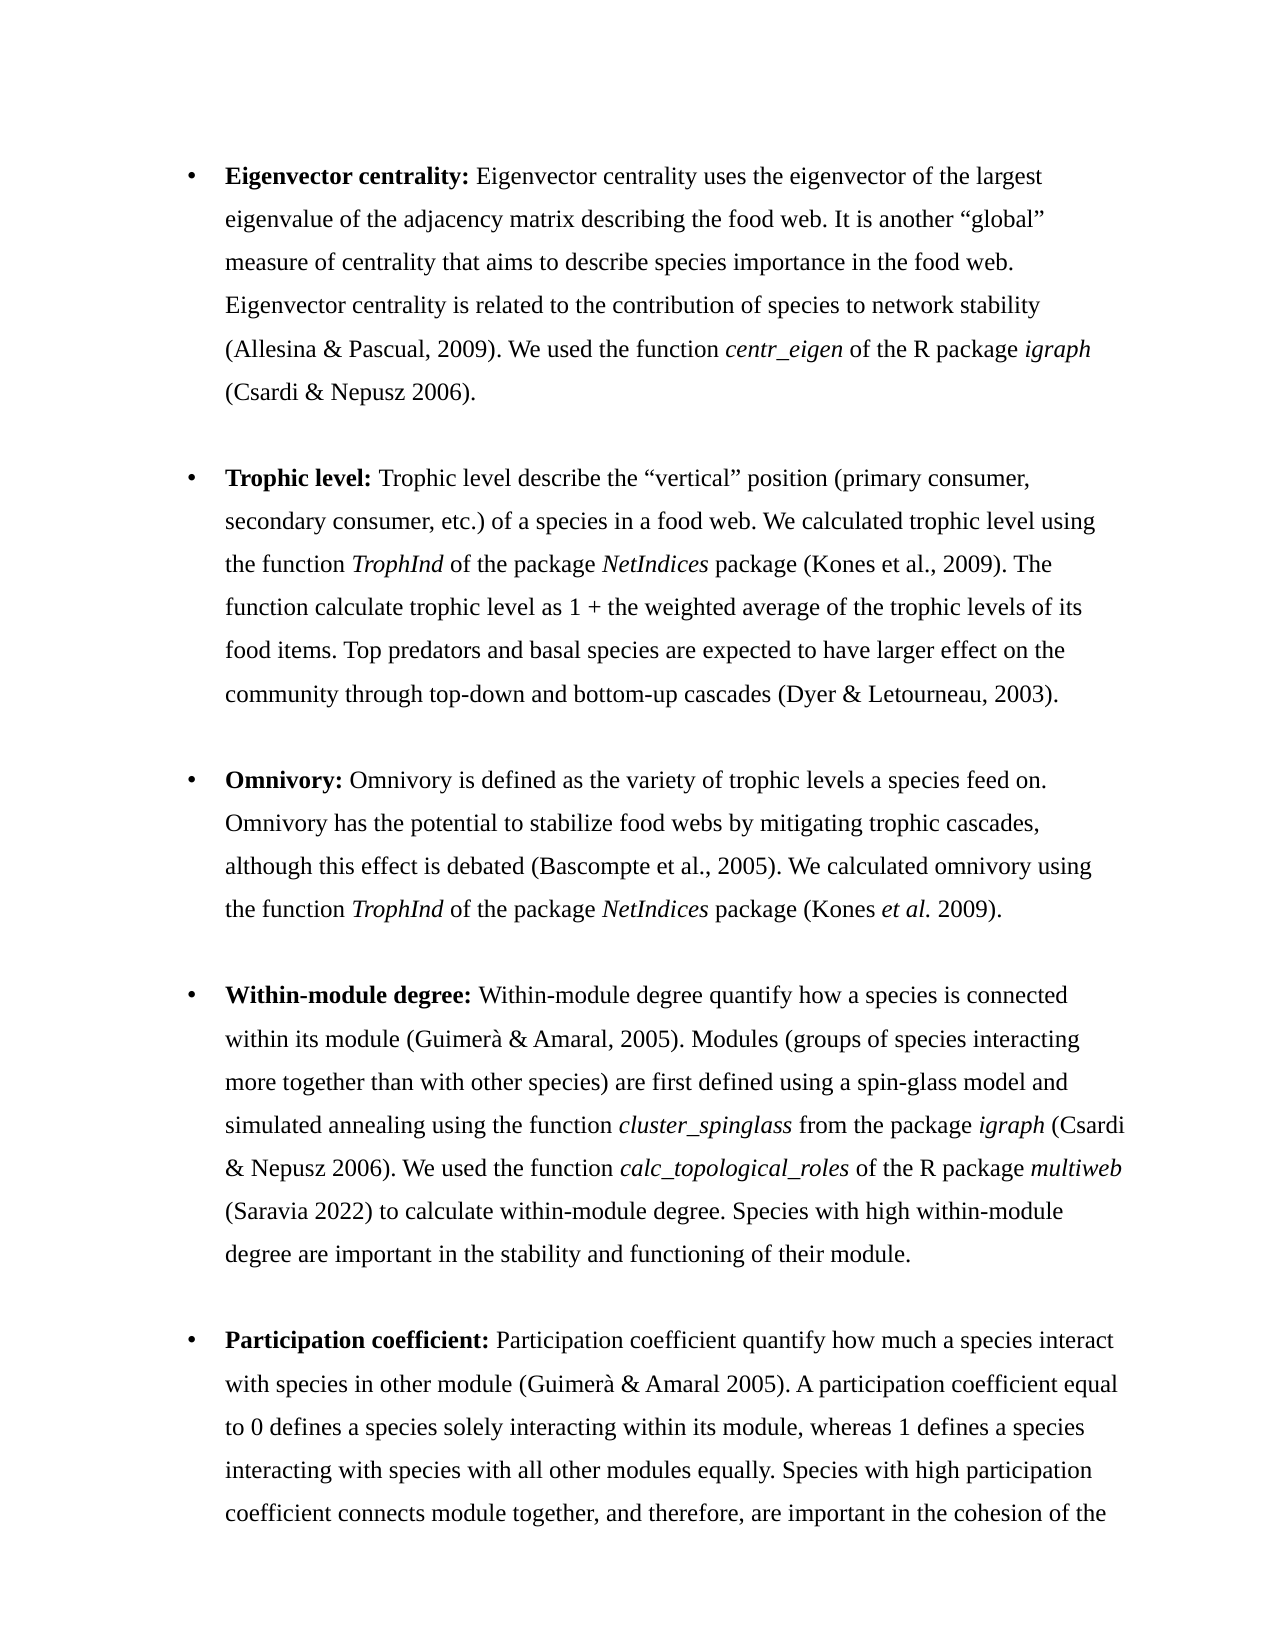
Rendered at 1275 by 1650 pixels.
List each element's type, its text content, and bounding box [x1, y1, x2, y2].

list Eigenvector centrality: Eigenvector centrality uses the eigenvector of the largest eigenvalue of the adjacency matrix describing the food web. It is another “global” measure of centrality that aims to describe species importance in the food web. Eigenvector centrality is related to the contribution of species to network stability (Allesina & Pascual, 2009). We used the function centr_eigen of the R package igraph (Csardi & Nepusz 2006). [187, 161, 1125, 406]
list Within-module degree: Within-module degree quantify how a species is connected within its module (Guimerà & Amaral, 2005). Modules (groups of species interacting more together than with other species) are first defined using a spin-glass model and simulated annealing using the function cluster_spinglass from the package igraph (Csardi & Nepusz 2006). We used the function calc_topological_roles of the R package multiweb (Saravia 2022) to calculate within-module degree. Species with high within-module degree are important in the stability and functioning of their module. [187, 981, 1125, 1268]
list Trophic level: Trophic level describe the “vertical” position (primary consumer, secondary consumer, etc.) of a species in a food web. We calculated trophic level using the function TrophInd of the package NetIndices package (Kones et al., 2009). The function calculate trophic level as 1 + the weighted average of the trophic levels of its food items. Top predators and basal species are expected to have larger effect on the community through top-down and bottom-up cascades (Dyer & Letourneau, 2003). [187, 463, 1125, 707]
list Omnivory: Omnivory is defined as the variety of trophic levels a species feed on. Omnivory has the potential to stabilize food webs by mitigating trophic cascades, although this effect is debated (Bascompte et al., 2005). We calculated omnivory using the function TrophInd of the package NetIndices package (Kones et al. 2009). [187, 765, 1125, 923]
list Participation coefficient: Participation coefficient quantify how much a species interact with species in other module (Guimerà & Amaral 2005). A participation coefficient equal to 0 defines a species solely interacting within its module, whereas 1 defines a species interacting with species with all other modules equally. Species with high participation coefficient connects module together, and therefore, are important in the cohesion of the [187, 1326, 1125, 1527]
